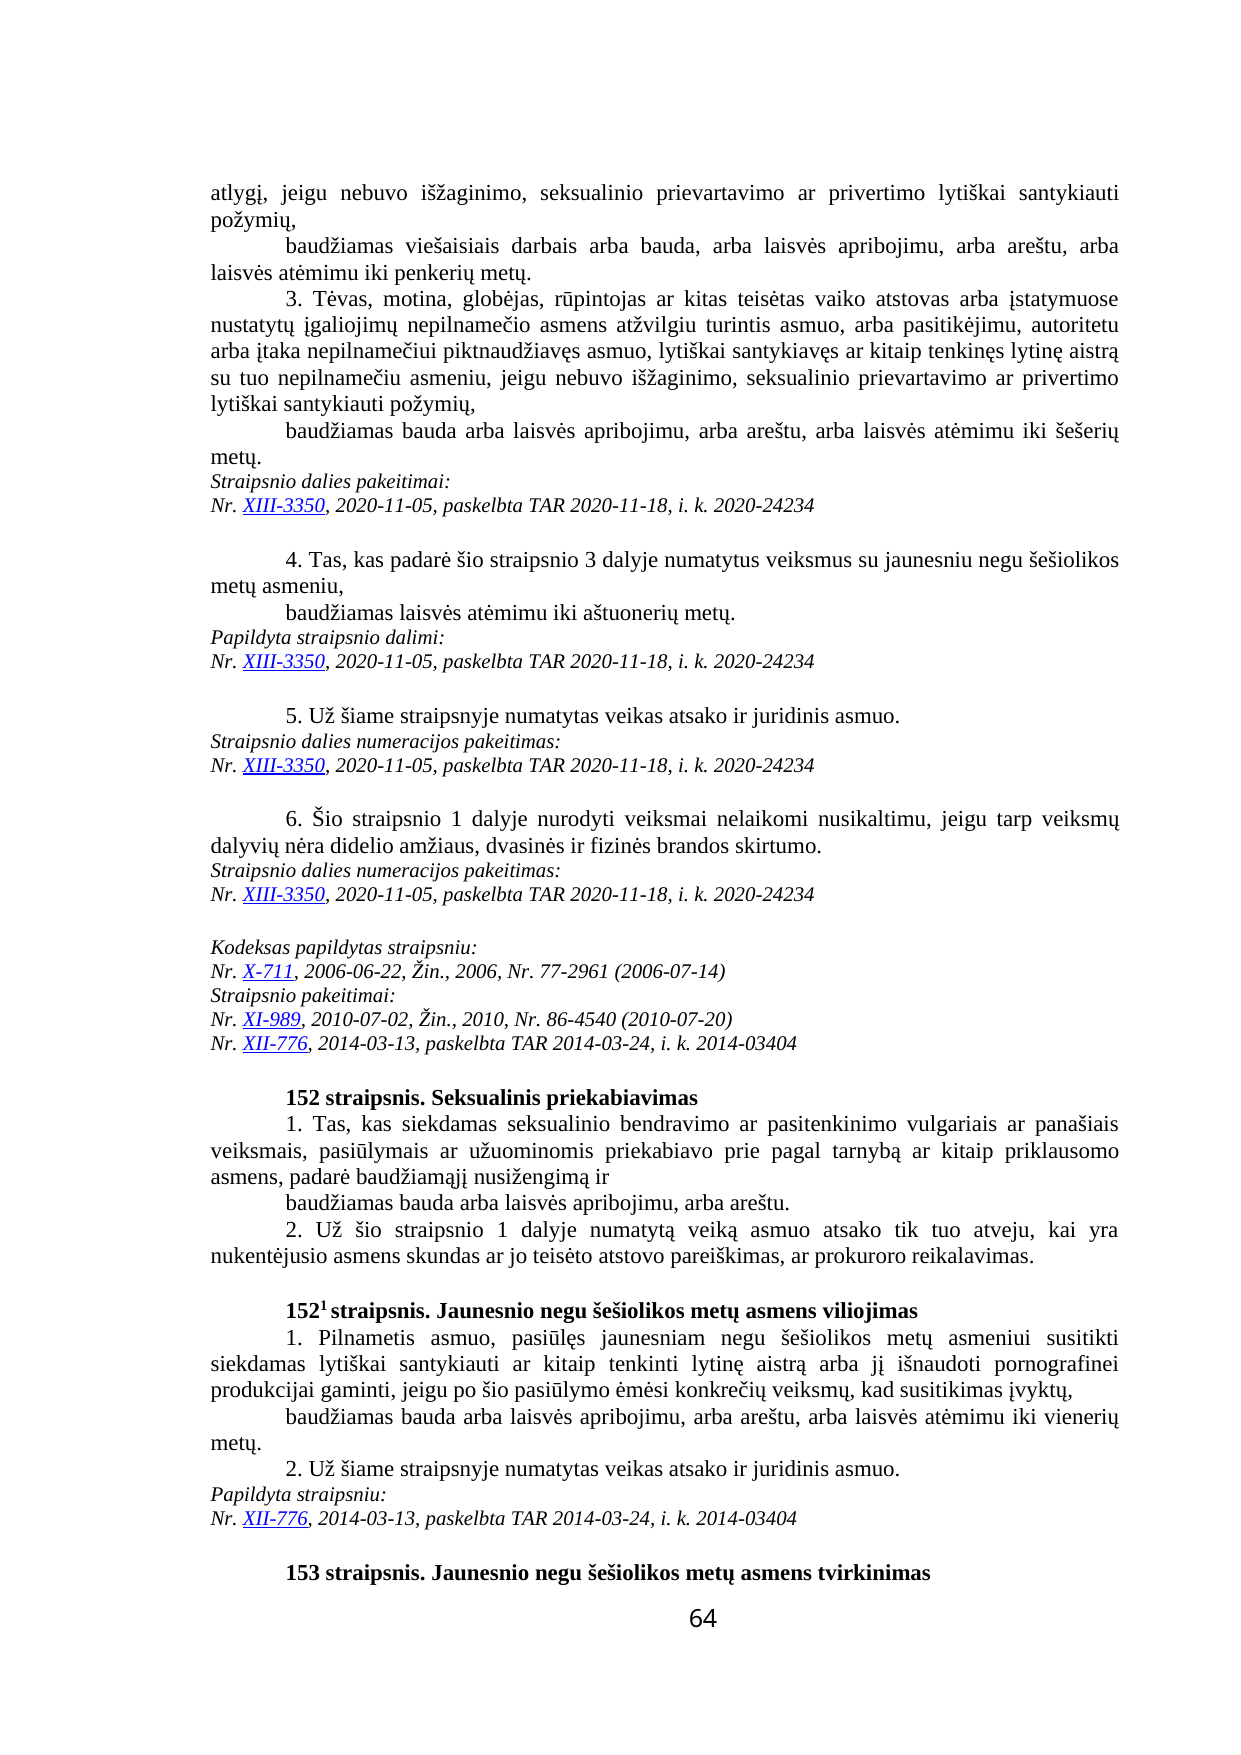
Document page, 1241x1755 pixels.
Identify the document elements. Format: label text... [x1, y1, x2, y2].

text Papildyta straipsniu: [210, 1482, 1120, 1506]
text Straipsnio dalies numeracijos pakeitimas: [210, 858, 1120, 882]
text Nr. XII-776, 2014-03-13, paskelbta TAR 2014-03-24, i. k. 2014-03404 [210, 1506, 1120, 1530]
text 1521 straipsnis. Jaunesnio negu šešiolikos metų asmens viliojimas [210, 1297, 1120, 1324]
text 1. Tas, kas siekdamas seksualinio bendravimo ar pasitenkinimo vulgariais ar panašiais veiksmais, pasiūlymais ar užuominomis priekabiavo prie pagal tarnybą ar kitaip priklausomo asmens, padarė baudžiamąjį nusižengimą ir [210, 1110, 1120, 1189]
text 4. Tas, kas padarė šio straipsnio 3 dalyje numatytus veiksmus su jaunesniu negu šešiolikos metų asmeniu, [210, 546, 1120, 599]
text Nr. X-711, 2006-06-22, Žin., 2006, Nr. 77-2961 (2006-07-14) [210, 959, 1120, 983]
text Straipsnio dalies numeracijos pakeitimas: [210, 728, 1120, 753]
text atlygį, jeigu nebuvo išžaginimo, seksualinio prievartavimo ar privertimo lytiškai santykiauti požymių, [210, 179, 1120, 232]
text Straipsnio dalies pakeitimai: [210, 469, 1120, 493]
text Kodeksas papildytas straipsniu: [210, 935, 1120, 959]
text 2. Už šio straipsnio 1 dalyje numatytą veiką asmuo atsako tik tuo atveju, kai yra nukentėjusio asmens skundas ar jo teisėto atstovo pareiškimas, ar prokuroro reikalavimas. [210, 1216, 1120, 1268]
text Nr. XIII-3350, 2020-11-05, paskelbta TAR 2020-11-18, i. k. 2020-24234 [210, 493, 1120, 517]
text 152 straipsnis. Seksualinis priekabiavimas [210, 1084, 1120, 1110]
text Nr. XIII-3350, 2020-11-05, paskelbta TAR 2020-11-18, i. k. 2020-24234 [210, 753, 1120, 777]
text 2. Už šiame straipsnyje numatytas veikas atsako ir juridinis asmuo. [210, 1455, 1120, 1482]
text baudžiamas bauda arba laisvės apribojimu, arba areštu, arba laisvės atėmimu iki šešerių metų. [210, 417, 1120, 469]
text baudžiamas bauda arba laisvės apribojimu, arba areštu, arba laisvės atėmimu iki vienerių metų. [210, 1403, 1120, 1455]
text 1. Pilnametis asmuo, pasiūlęs jaunesniam negu šešiolikos metų asmeniui susitikti siekdamas lytiškai santykiauti ar kitaip tenkinti lytinę aistrą arba jį išnaudoti pornografinei produkcijai gaminti, jeigu po šio pasiūlymo ėmėsi konkrečių veiksmų, kad susitikimas įvyktų, [210, 1324, 1120, 1403]
text 6. Šio straipsnio 1 dalyje nurodyti veiksmai nelaikomi nusikaltimu, jeigu tarp veiksmų dalyvių nėra didelio amžiaus, dvasinės ir fizinės brandos skirtumo. [210, 805, 1120, 858]
text Nr. XI-989, 2010-07-02, Žin., 2010, Nr. 86-4540 (2010-07-20) [210, 1007, 1120, 1031]
text Nr. XIII-3350, 2020-11-05, paskelbta TAR 2020-11-18, i. k. 2020-24234 [210, 882, 1120, 906]
text Nr. XIII-3350, 2020-11-05, paskelbta TAR 2020-11-18, i. k. 2020-24234 [210, 649, 1120, 673]
text 5. Už šiame straipsnyje numatytas veikas atsako ir juridinis asmuo. [210, 702, 1120, 728]
text baudžiamas laisvės atėmimu iki aštuonerių metų. [210, 599, 1120, 625]
text Nr. XII-776, 2014-03-13, paskelbta TAR 2014-03-24, i. k. 2014-03404 [210, 1031, 1120, 1055]
text baudžiamas bauda arba laisvės apribojimu, arba areštu. [210, 1189, 1120, 1216]
text Papildyta straipsnio dalimi: [210, 625, 1120, 649]
text baudžiamas viešaisiais darbais arba bauda, arba laisvės apribojimu, arba areštu, arba laisvės atėmimu iki penkerių metų. [210, 232, 1120, 285]
text Straipsnio pakeitimai: [210, 983, 1120, 1007]
text 3. Tėvas, motina, globėjas, rūpintojas ar kitas teisėtas vaiko atstovas arba įstatymuose nustatytų įgaliojimų nepilnamečio asmens atžvilgiu turintis asmuo, arba pasitikėjimu, autoritetu arba įtaka nepilnamečiui piktnaudžiavęs asmuo, lytiškai santykiavęs ar kitaip tenkinęs lytinę aistrą su tuo nepilnamečiu asmeniu, jeigu nebuvo išžaginimo, seksualinio prievartavimo ar privertimo lytiškai santykiauti požymių, [210, 285, 1120, 417]
text 153 straipsnis. Jaunesnio negu šešiolikos metų asmens tvirkinimas [210, 1559, 1120, 1585]
